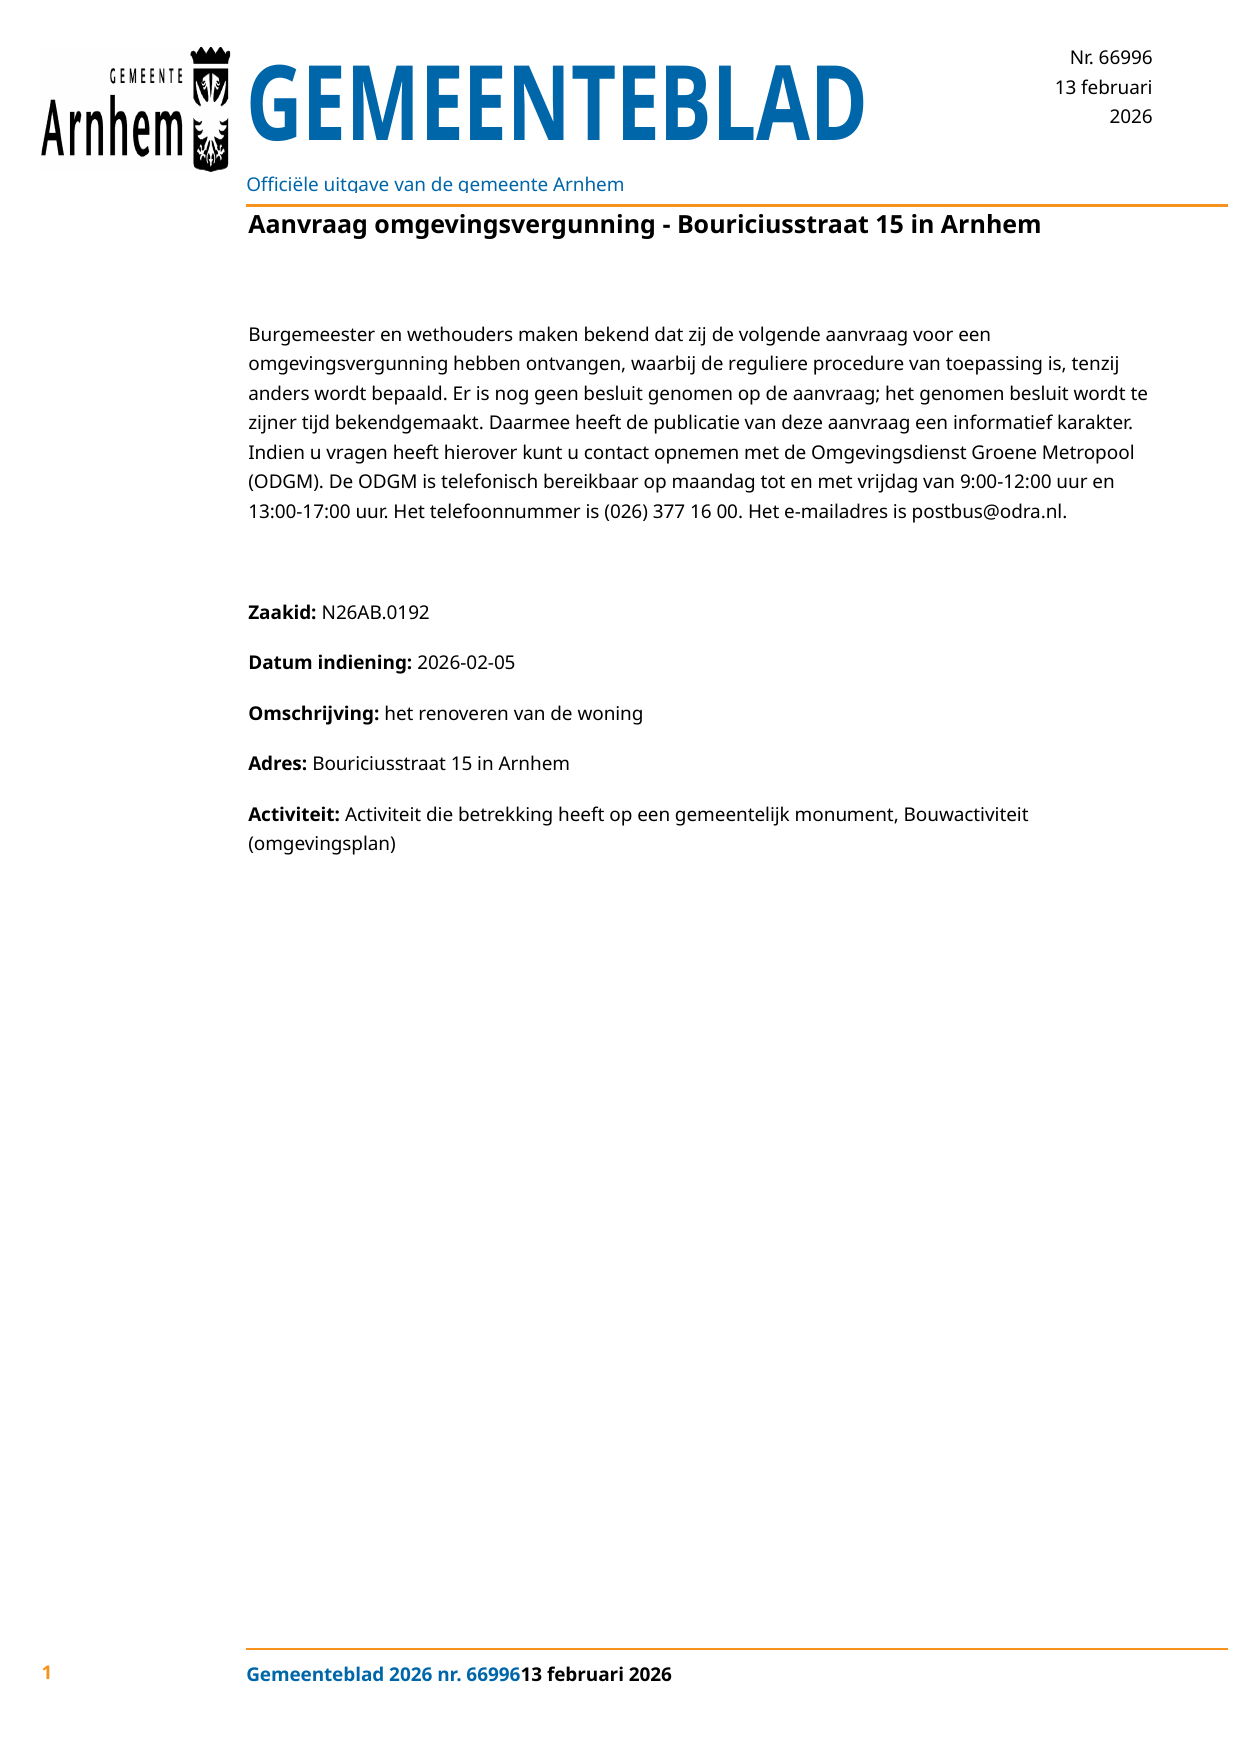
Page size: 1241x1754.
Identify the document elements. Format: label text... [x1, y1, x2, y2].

picture [41, 47, 231, 172]
text Omschrijving: het renoveren van de woning [248, 700, 1152, 726]
text Zaakid: N26AB.0192 [248, 599, 1152, 625]
text Burgemeester en wethouders maken bekend dat zij de volgende aanvraag voor een omgevingsvergunning hebben ontvangen, waarbij de reguliere procedure van toepassing is, tenzij anders wordt bepaald. Er is nog geen besluit genomen op de aanvraag; het genomen besluit wordt te zijner tijd bekendgemaakt. Daarmee heeft de publicatie van deze aanvraag een informatief karakter. Indien u vragen heeft hierover kunt u contact opnemen met de Omgevingsdienst Groene Metropool (ODGM). De ODGM is telefonisch bereikbaar op maandag tot en met vrijdag van 9:00-12:00 uur en 13:00-17:00 uur. Het telefoonnummer is (026) 377 16 00. Het e-mailadres is postbus@odra.nl. [248, 321, 1152, 524]
text Adres: Bouriciusstraat 15 in Arnhem [248, 750, 1152, 776]
text Activiteit: Activiteit die betrekking heeft op een gemeentelijk monument, Bouwactiviteit (omgevingsplan) [248, 801, 1152, 856]
text Datum indiening: 2026-02-05 [248, 649, 1152, 675]
text Aanvraag omgevingsvergunning - Bouriciusstraat 15 in Arnhem [248, 207, 1152, 241]
